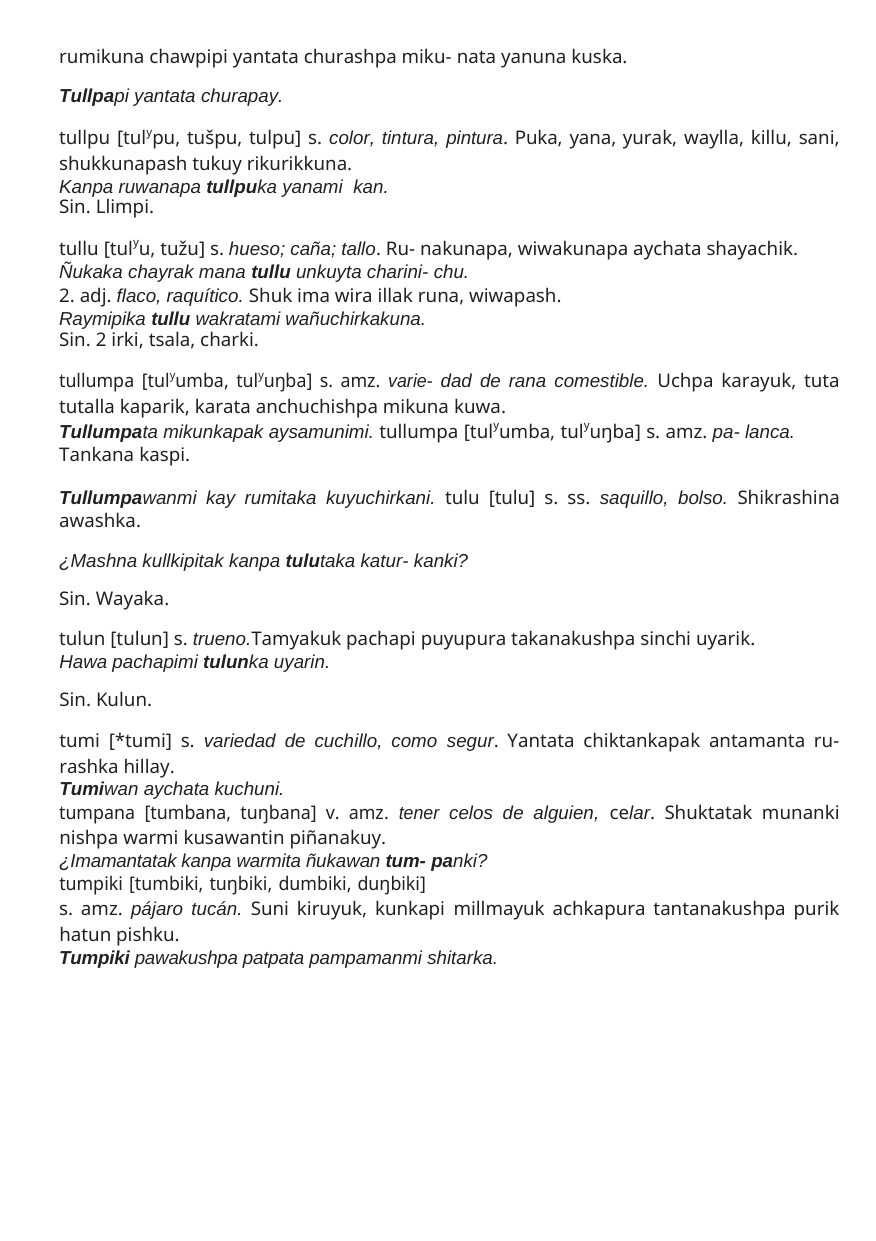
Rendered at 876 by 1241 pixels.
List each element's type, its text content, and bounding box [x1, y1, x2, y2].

text Tullumpawanmi kay rumitaka kuyuchirkani. tulu [tulu] s. ss. saquillo, bolso. Shikrashina awashka. [59, 485, 840, 532]
text tullpu [tulypu, tušpu, tulpu] s. color, tintura, pintura. Puka, yana, yurak, waylla, killu, sani, shukkunapash tukuy rikurikkuna. [59, 124, 840, 176]
text Sin. 2 irki, tsala, charki. [59, 330, 856, 350]
text ¿Mashna kullkipitak kanpa tulutaka katur- kanki? [59, 550, 839, 572]
text Raymipika tullu wakratami wañuchirkakuna. [59, 308, 856, 330]
text Hawa pachapimi tulunka uyarin. [59, 651, 856, 673]
text s. amz. pájaro tucán. Suni kiruyuk, kunkapi millmayuk achkapura tantanakushpa purik hatun pishku. [59, 895, 840, 947]
text Tumiwan aychata kuchuni. [59, 779, 856, 799]
text Sin. Wayaka. [59, 589, 856, 609]
text 2. adj. flaco, raquítico. Shuk ima wira illak runa, wiwapash. [59, 282, 840, 308]
text tullumpa [tulyumba, tulyuŋba] s. amz. varie- dad de rana comestible. Uchpa karayuk, tuta tutalla kaparik, karata anchuchishpa mikuna kuwa. [59, 367, 840, 419]
text tullu [tulyu, tužu] s. hueso; caña; tallo. Ru- nakunapa, wiwakunapa aychata shayachik. Ñukaka chayrak mana tullu unkuyta charini- chu. [59, 234, 841, 282]
text rumikuna chawpipi yantata churashpa miku- nata yanuna kuska. [59, 44, 840, 69]
text tumpiki [tumbiki, tuŋbiki, dumbiki, duŋbiki] [59, 872, 856, 895]
text tulun [tulun] s. trueno.Tamyakuk pachapi puyupura takanakushpa sinchi uyarik. [59, 626, 840, 650]
text Kanpa ruwanapa tullpuka yanami kan. [59, 176, 856, 197]
text Tullpapi yantata churapay. [59, 87, 856, 107]
text tumi [*tumi] s. variedad de cuchillo, como segur. Yantata chiktankapak antamanta ru- rashka hillay. [59, 728, 840, 779]
text Tumpiki pawakushpa patpata pampamanmi shitarka. [59, 947, 840, 969]
text ¿Imamantatak kanpa warmita ñukawan tum- panki? [59, 850, 840, 872]
text Sin. Llimpi. [59, 197, 856, 218]
text Sin. Kulun. [59, 690, 856, 711]
text tumpana [tumbana, tuŋbana] v. amz. tener celos de alguien, celar. Shuktatak munanki nishpa warmi kusawantin piñanakuy. [59, 799, 840, 850]
text Tullumpata mikunkapak aysamunimi. tullumpa [tulyumba, tulyuŋba] s. amz. pa- lanca. Tankana kaspi. [59, 419, 856, 467]
